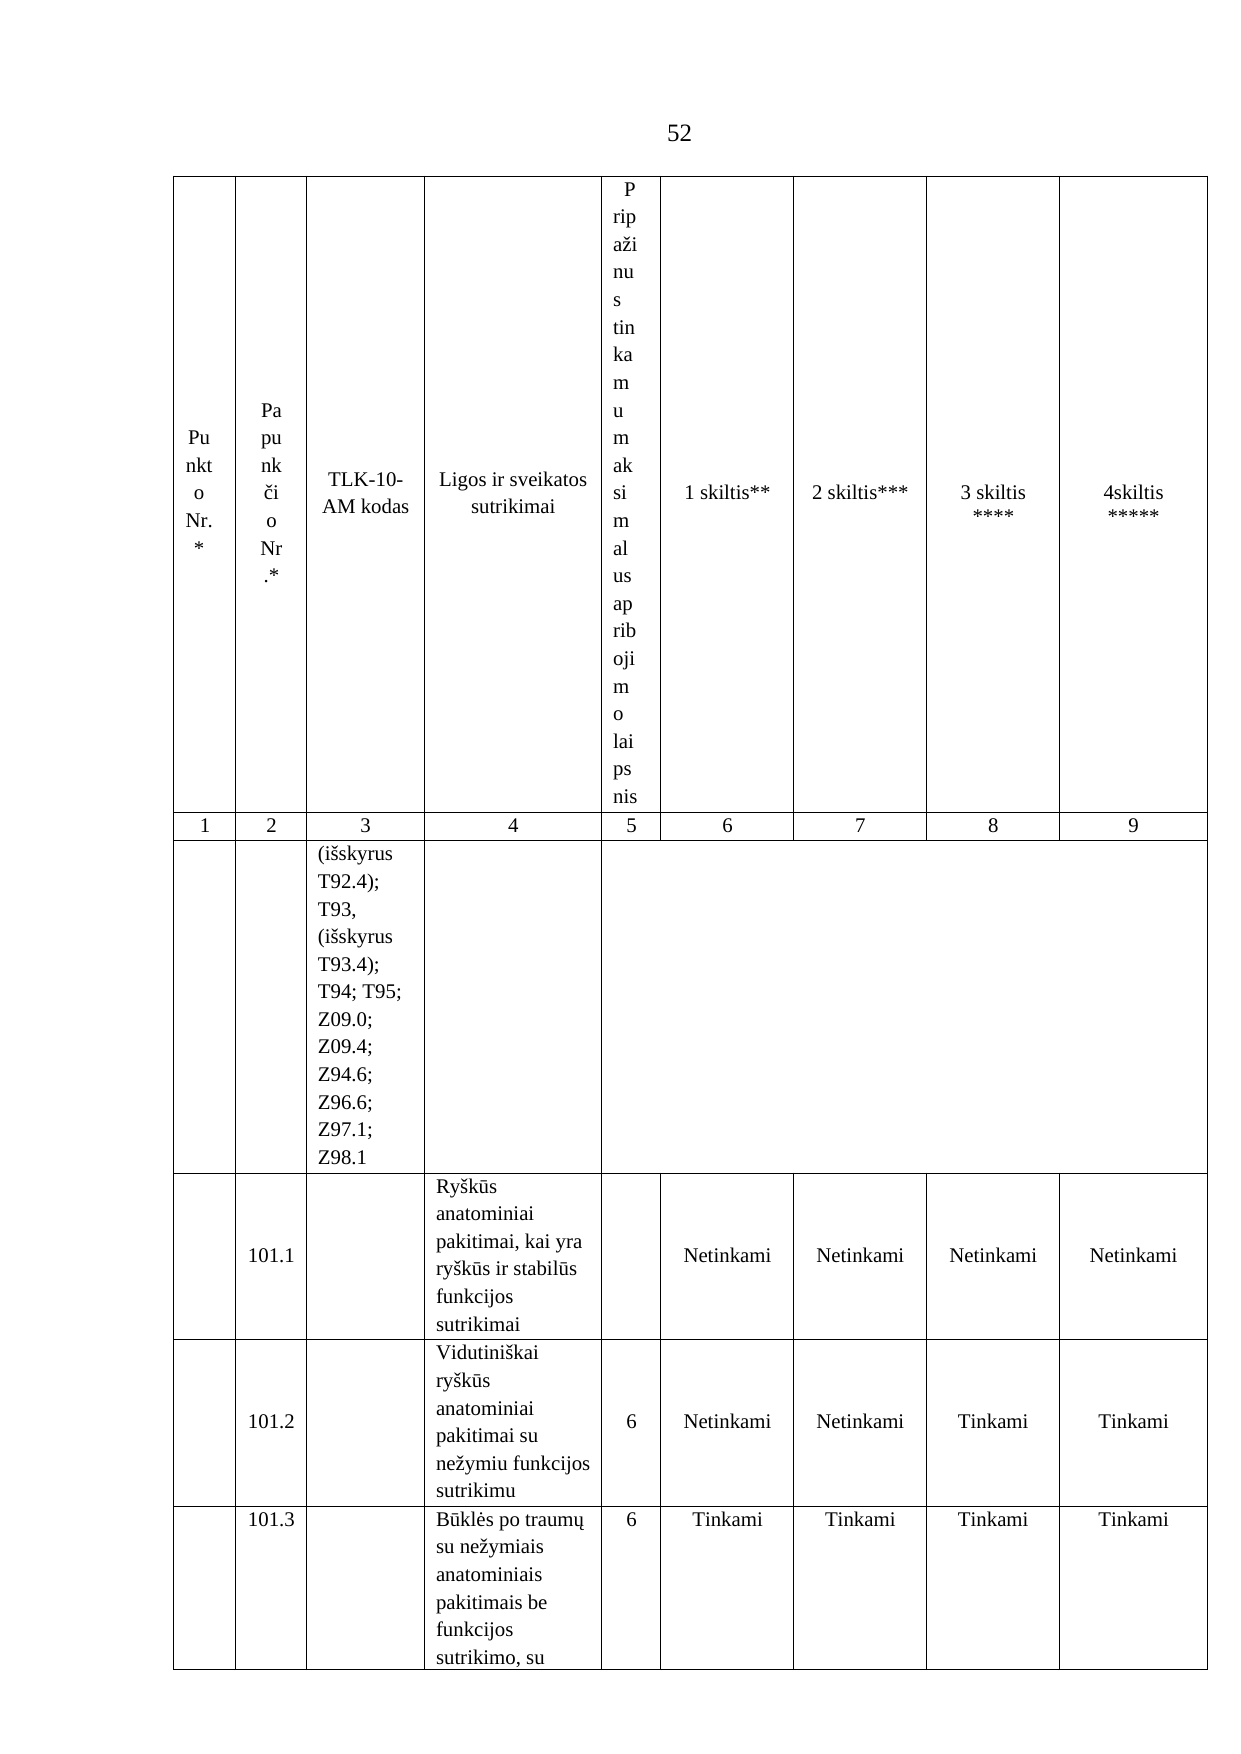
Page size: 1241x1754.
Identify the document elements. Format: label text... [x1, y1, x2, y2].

table_cell Netinkami [661, 1340, 793, 1506]
table_cell Tinkami [794, 1507, 926, 1669]
table_cell 5 [602, 813, 660, 840]
table_cell 1 [174, 813, 235, 840]
table_cell [174, 1174, 235, 1339]
table_header Papunkčio Nr.* [236, 177, 306, 812]
table_cell Netinkami [661, 1174, 793, 1339]
table_header TLK-10-AM kodas [307, 177, 424, 812]
table_cell Netinkami [927, 1174, 1059, 1339]
table_header Pripažinus tinkamu maksimalus apribojimo laipsnis [602, 177, 660, 812]
table_cell Tinkami [927, 1340, 1059, 1506]
table_cell Tinkami [927, 1507, 1059, 1669]
table_cell Tinkami [1060, 1507, 1207, 1669]
table_cell Netinkami [1060, 1174, 1207, 1339]
table_header 4skiltis ***** [1060, 177, 1207, 812]
table_cell [602, 841, 1207, 1172]
table_cell [307, 1174, 424, 1339]
table_cell 9 [1060, 813, 1207, 840]
table_cell 2 [236, 813, 306, 840]
table_cell [174, 1340, 235, 1506]
table_cell 3 [307, 813, 424, 840]
table_cell Netinkami [794, 1340, 926, 1506]
table_cell [307, 1507, 424, 1669]
table_header 3 skiltis **** [927, 177, 1059, 812]
table_cell 6 [661, 813, 793, 840]
table_cell [307, 1340, 424, 1506]
table_cell [425, 841, 601, 1172]
table_cell 7 [794, 813, 926, 840]
table_cell 101.3 [236, 1507, 306, 1669]
table_header 1 skiltis** [661, 177, 793, 812]
table_cell Tinkami [1060, 1340, 1207, 1506]
table_cell [174, 1507, 235, 1669]
table_cell 6 [602, 1507, 660, 1669]
table_cell 4 [425, 813, 601, 840]
table_cell [236, 841, 306, 1172]
table_cell Tinkami [661, 1507, 793, 1669]
table_cell [602, 1174, 660, 1339]
table_cell 6 [602, 1340, 660, 1506]
table_cell 101.1 [236, 1174, 306, 1339]
table_cell (išskyrus T92.4); T93, (išskyrus T93.4); T94; T95; Z09.0; Z09.4; Z94.6; Z96.6; Z97.1; Z98.1 [307, 841, 424, 1172]
table_cell 8 [927, 813, 1059, 840]
table_cell [174, 841, 235, 1172]
table_header Punkto Nr.* [174, 177, 235, 812]
table_cell 101.2 [236, 1340, 306, 1506]
table_cell Vidutiniškai ryškūs anatominiai pakitimai su nežymiu funkcijos sutrikimu [425, 1340, 601, 1506]
table_header 2 skiltis*** [794, 177, 926, 812]
table_cell Netinkami [794, 1174, 926, 1339]
table_header Ligos ir sveikatos sutrikimai [425, 177, 601, 812]
table_cell Būklės po traumų su nežymiais anatominiais pakitimais be funkcijos sutrikimo, su [425, 1507, 601, 1669]
table_cell Ryškūs anatominiai pakitimai, kai yra ryškūs ir stabilūs funkcijos sutrikimai [425, 1174, 601, 1339]
